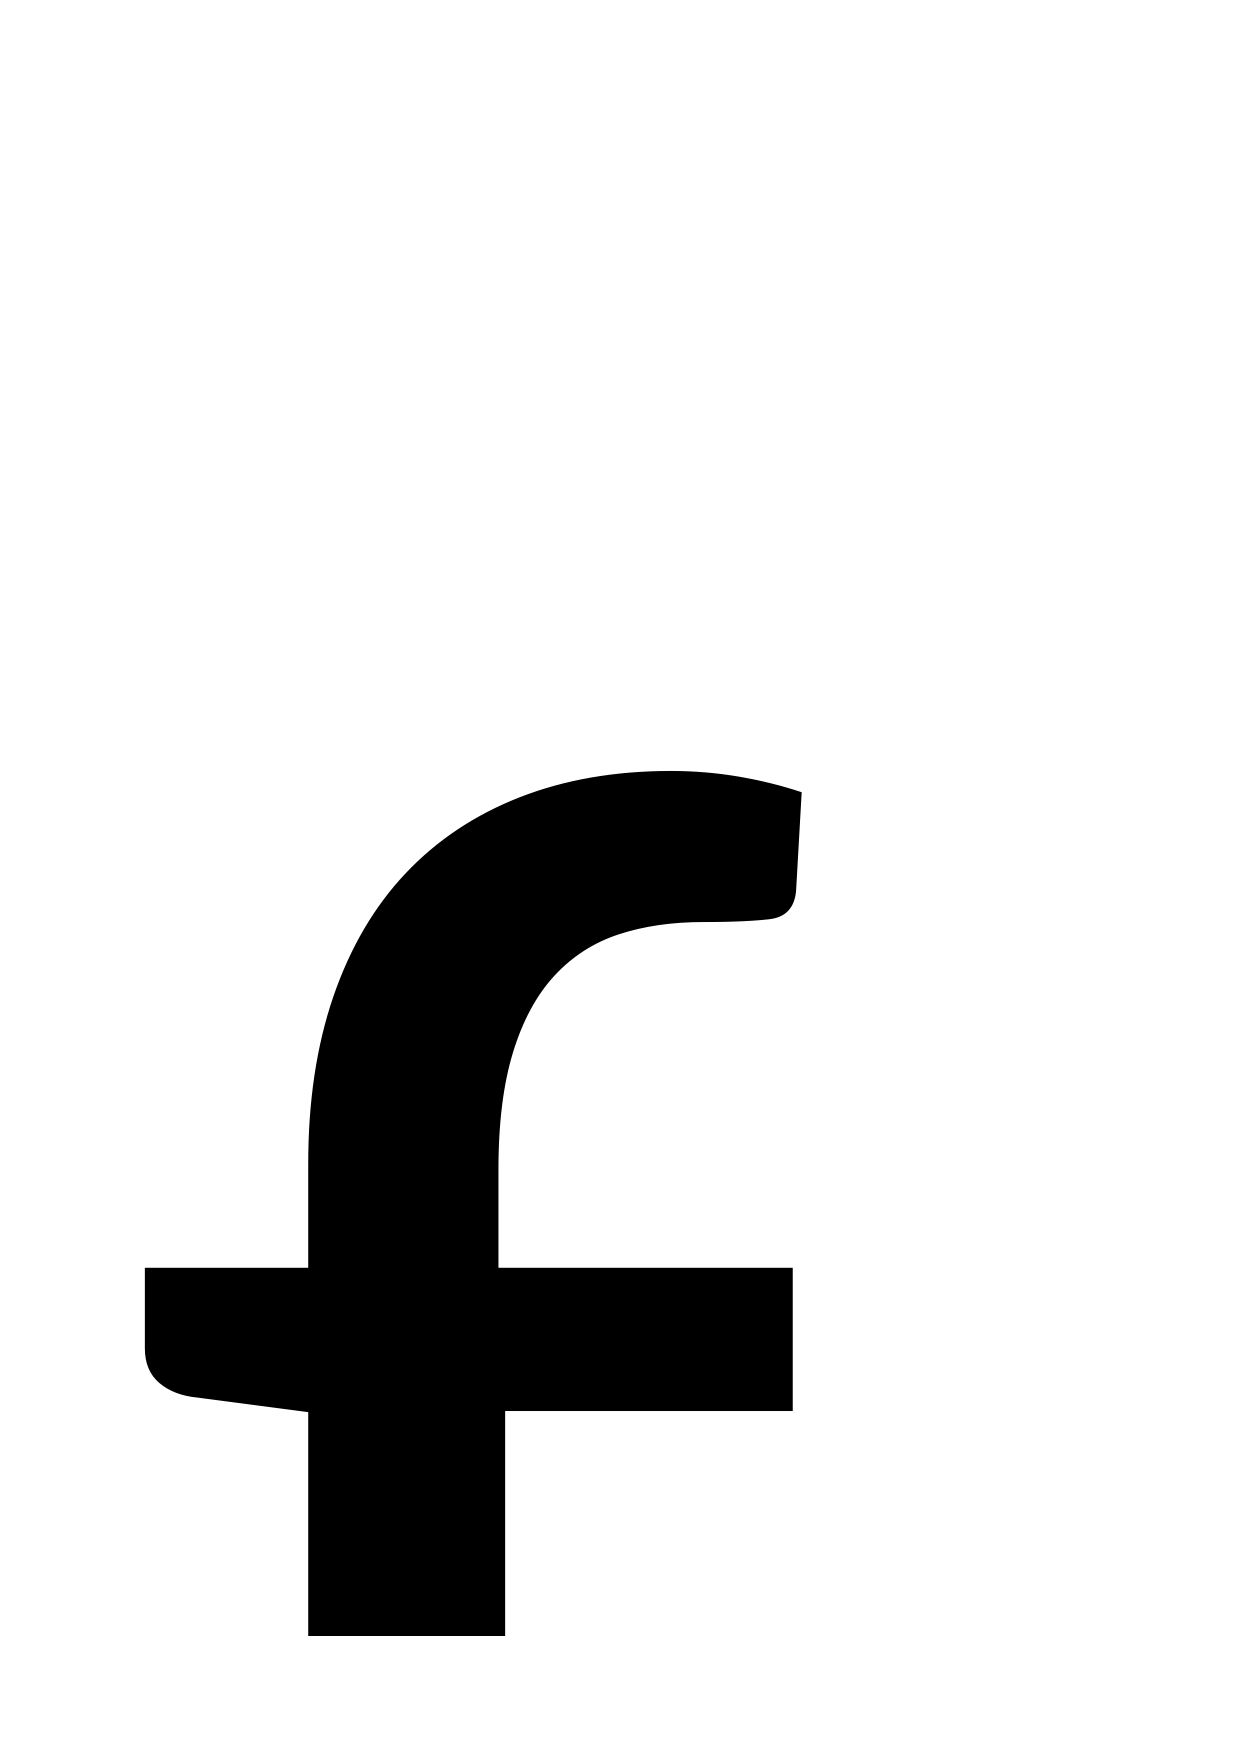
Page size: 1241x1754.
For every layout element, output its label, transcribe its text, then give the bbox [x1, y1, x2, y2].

text Une nouvelle chaine basée à Toulouse veut notre appli de caisse enregistreuse (cashier), mais pour un autre type de business: vendre des disques. Le système de calcul de prix introduit une règle différente. [118, 118, 1122, 1636]
